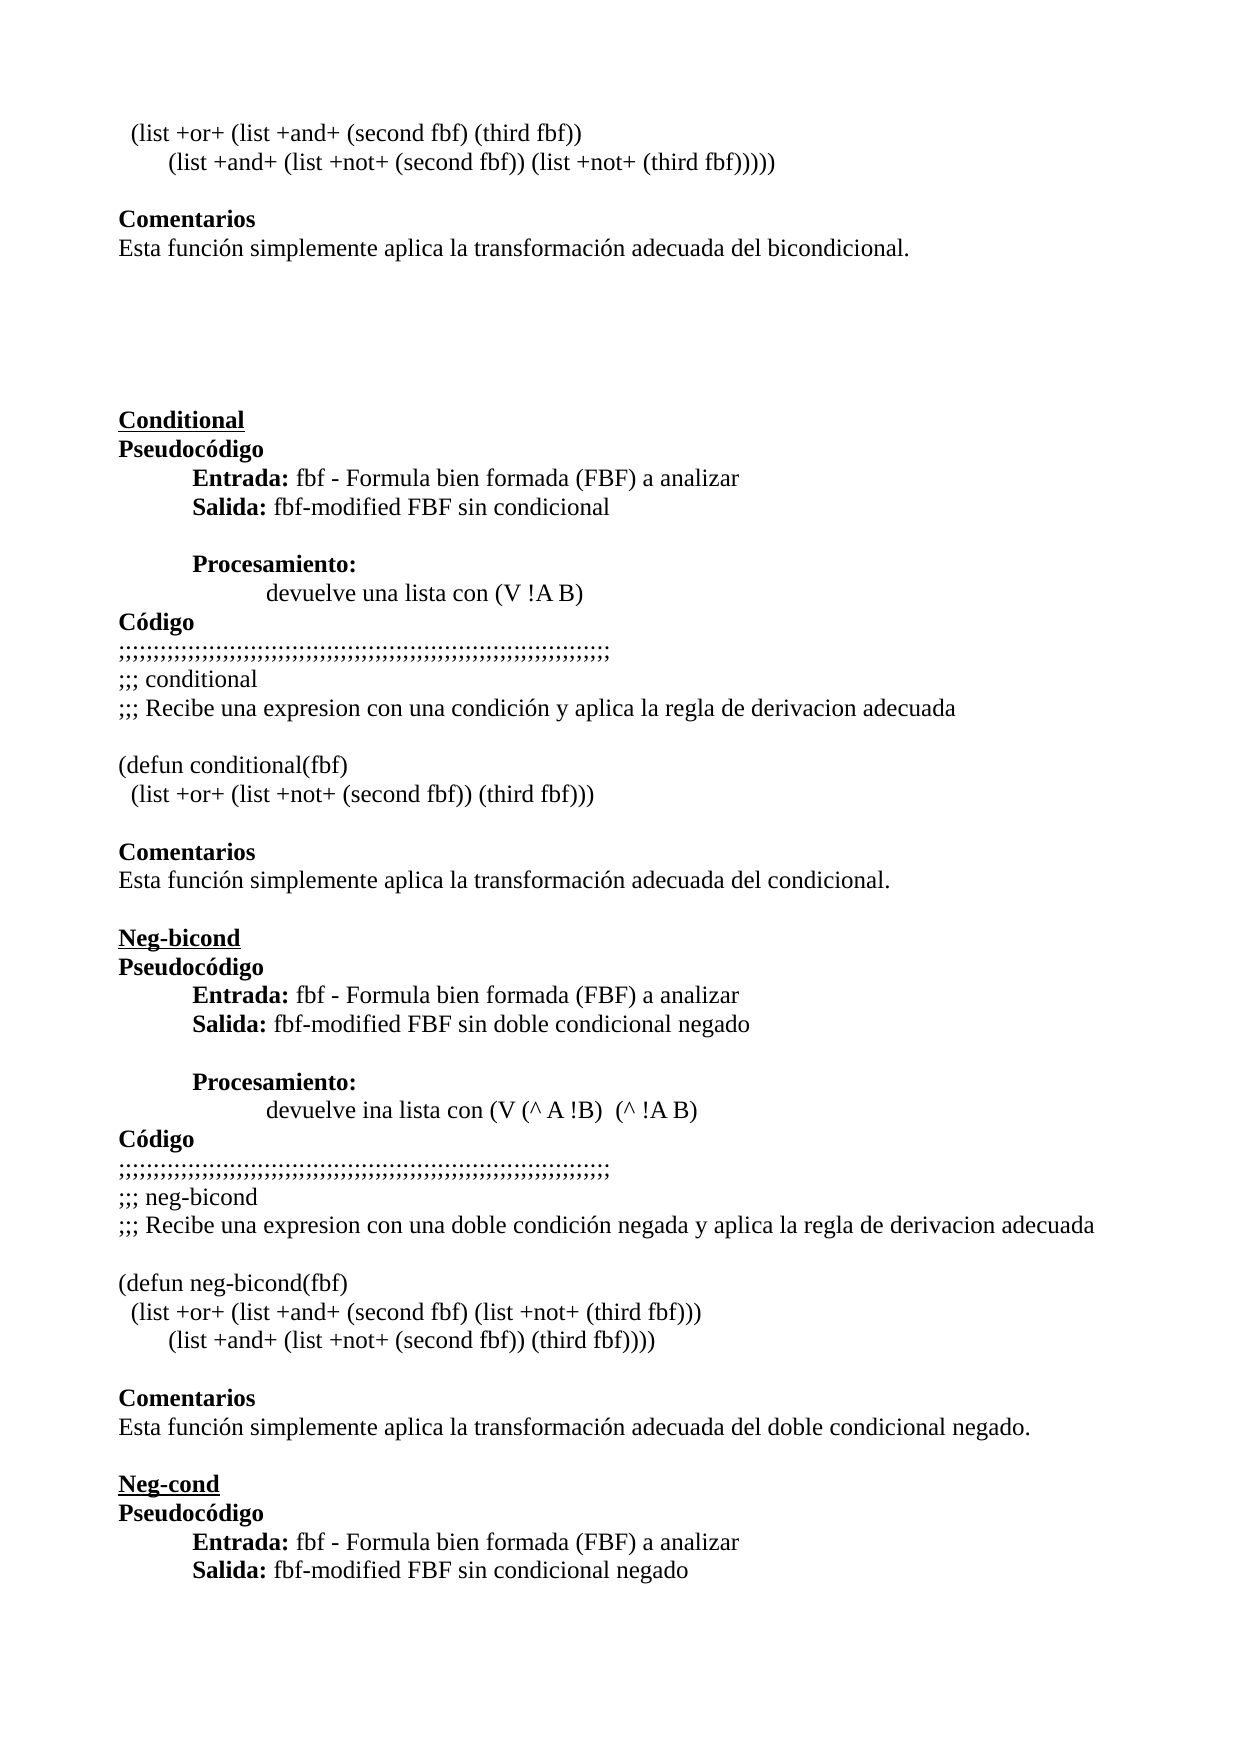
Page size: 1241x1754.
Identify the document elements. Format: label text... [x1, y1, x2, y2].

text ;;; conditional [118, 664, 1122, 693]
text (list +and+ (list +not+ (second fbf)) (list +not+ (third fbf))))) [118, 147, 1122, 176]
text Entrada: fbf - Formula bien formada (FBF) a analizar [118, 463, 1122, 492]
text (defun conditional(fbf) [118, 751, 1122, 779]
text ;;;;;;;;;;;;;;;;;;;;;;;;;;;;;;;;;;;;;;;;;;;;;;;;;;;;;;;;;;;;;;;;;;;;;;; [118, 1153, 1122, 1182]
text Pseudocódigo [118, 434, 1122, 463]
text Procesamiento: [118, 1067, 1122, 1096]
text Procesamiento: [118, 549, 1122, 578]
text ;;; Recibe una expresion con una doble condición negada y aplica la regla de derivacion adecuada [118, 1211, 1122, 1239]
text (list +and+ (list +not+ (second fbf)) (third fbf)))) [118, 1326, 1122, 1354]
text (defun neg-bicond(fbf) [118, 1268, 1122, 1297]
text ;;; Recibe una expresion con una condición y aplica la regla de derivacion adecuada [118, 693, 1122, 722]
text (list +or+ (list +and+ (second fbf) (list +not+ (third fbf))) [118, 1297, 1122, 1326]
text ;;; neg-bicond [118, 1182, 1122, 1211]
text Entrada: fbf - Formula bien formada (FBF) a analizar [118, 1527, 1122, 1556]
text Entrada: fbf - Formula bien formada (FBF) a analizar [118, 981, 1122, 1009]
text Salida: fbf-modified FBF sin doble condicional negado [118, 1009, 1122, 1038]
text (list +or+ (list +not+ (second fbf)) (third fbf))) [118, 779, 1122, 808]
text Código [118, 607, 1122, 636]
text Neg-bicond [118, 923, 1122, 952]
text Comentarios [118, 837, 1122, 866]
text Salida: fbf-modified FBF sin condicional negado [118, 1556, 1122, 1584]
text Comentarios [118, 1383, 1122, 1412]
text Pseudocódigo [118, 1498, 1122, 1527]
text Neg-cond [118, 1469, 1122, 1498]
text (list +or+ (list +and+ (second fbf) (third fbf)) [118, 118, 1122, 147]
text Código [118, 1124, 1122, 1153]
text ;;;;;;;;;;;;;;;;;;;;;;;;;;;;;;;;;;;;;;;;;;;;;;;;;;;;;;;;;;;;;;;;;;;;;;; [118, 636, 1122, 664]
text devuelve una lista con (V !A B) [118, 578, 1122, 607]
text Esta función simplemente aplica la transformación adecuada del bicondicional. [118, 233, 1122, 262]
text Salida: fbf-modified FBF sin condicional [118, 492, 1122, 521]
text Comentarios [118, 204, 1122, 233]
text Conditional [118, 406, 1122, 434]
text Esta función simplemente aplica la transformación adecuada del condicional. [118, 866, 1122, 894]
text Pseudocódigo [118, 952, 1122, 981]
text devuelve ina lista con (V (^ A !B) (^ !A B) [118, 1096, 1122, 1124]
text Esta función simplemente aplica la transformación adecuada del doble condicional negado. [118, 1412, 1122, 1441]
